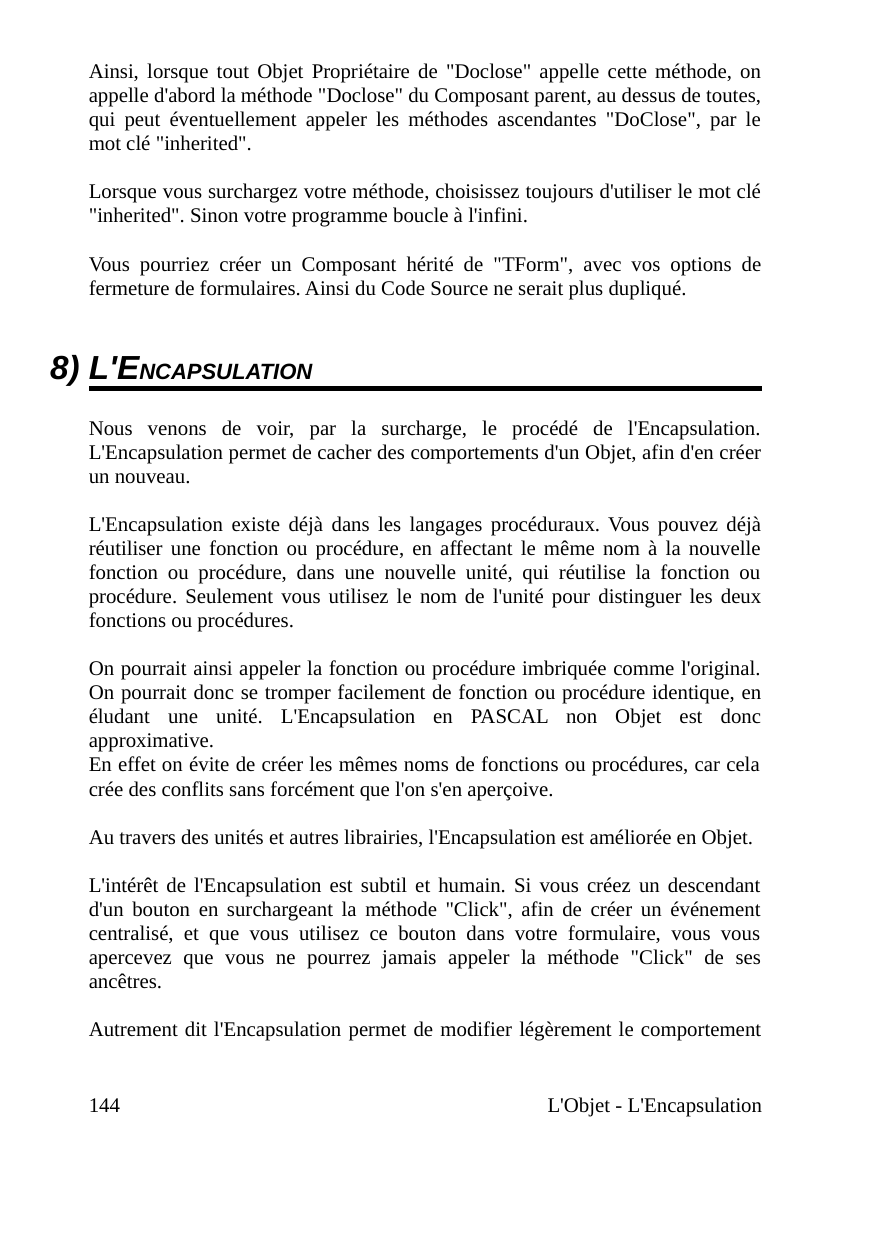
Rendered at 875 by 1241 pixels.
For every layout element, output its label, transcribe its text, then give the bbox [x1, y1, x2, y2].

text En effet on évite de créer les mêmes noms de fonctions ou procédures, car cela crée des conflits sans forcément que l'on s'en aperçoive. [88, 752, 762, 801]
text On pourrait ainsi appeler la fonction ou procédure imbriquée comme l'original. On pourrait donc se tromper facilement de fonction ou procédure identique, en éludant une unité. L'Encapsulation en PASCAL non Objet est donc approximative. [88, 656, 762, 752]
text Lorsque vous surchargez votre méthode, choisissez toujours d'utiliser le mot clé "inherited". Sinon votre programme boucle à l'infini. [88, 179, 762, 227]
text Autrement dit l'Encapsulation permet de modifier légèrement le comportement [88, 1017, 762, 1041]
subtitle L'Encapsulation [88, 348, 762, 391]
text L'intérêt de l'Encapsulation est subtil et humain. Si vous créez un descendant d'un bouton en surchargeant la méthode "Click", afin de créer un événement centralisé, et que vous utilisez ce bouton dans votre formulaire, vous vous apercevez que vous ne pourrez jamais appeler la méthode "Click" de ses ancêtres. [88, 873, 762, 993]
text Nous venons de voir, par la surcharge, le procédé de l'Encapsulation. L'Encapsulation permet de cacher des comportements d'un Objet, afin d'en créer un nouveau. [88, 416, 762, 488]
text Vous pourriez créer un Composant hérité de "TForm", avec vos options de fermeture de formulaires. Ainsi du Code Source ne serait plus dupliqué. [88, 252, 762, 300]
text L'Encapsulation existe déjà dans les langages procéduraux. Vous pouvez déjà réutiliser une fonction ou procédure, en affectant le même nom à la nouvelle fonction ou procédure, dans une nouvelle unité, qui réutilise la fonction ou procédure. Seulement vous utilisez le nom de l'unité pour distinguer les deux fonctions ou procédures. [88, 512, 762, 632]
text Ainsi, lorsque tout Objet Propriétaire de "Doclose" appelle cette méthode, on appelle d'abord la méthode "Doclose" du Composant parent, au dessus de toutes, qui peut éventuellement appeler les méthodes ascendantes "DoClose", par le mot clé "inherited". [88, 59, 762, 155]
text Au travers des unités et autres librairies, l'Encapsulation est améliorée en Objet. [88, 824, 762, 849]
